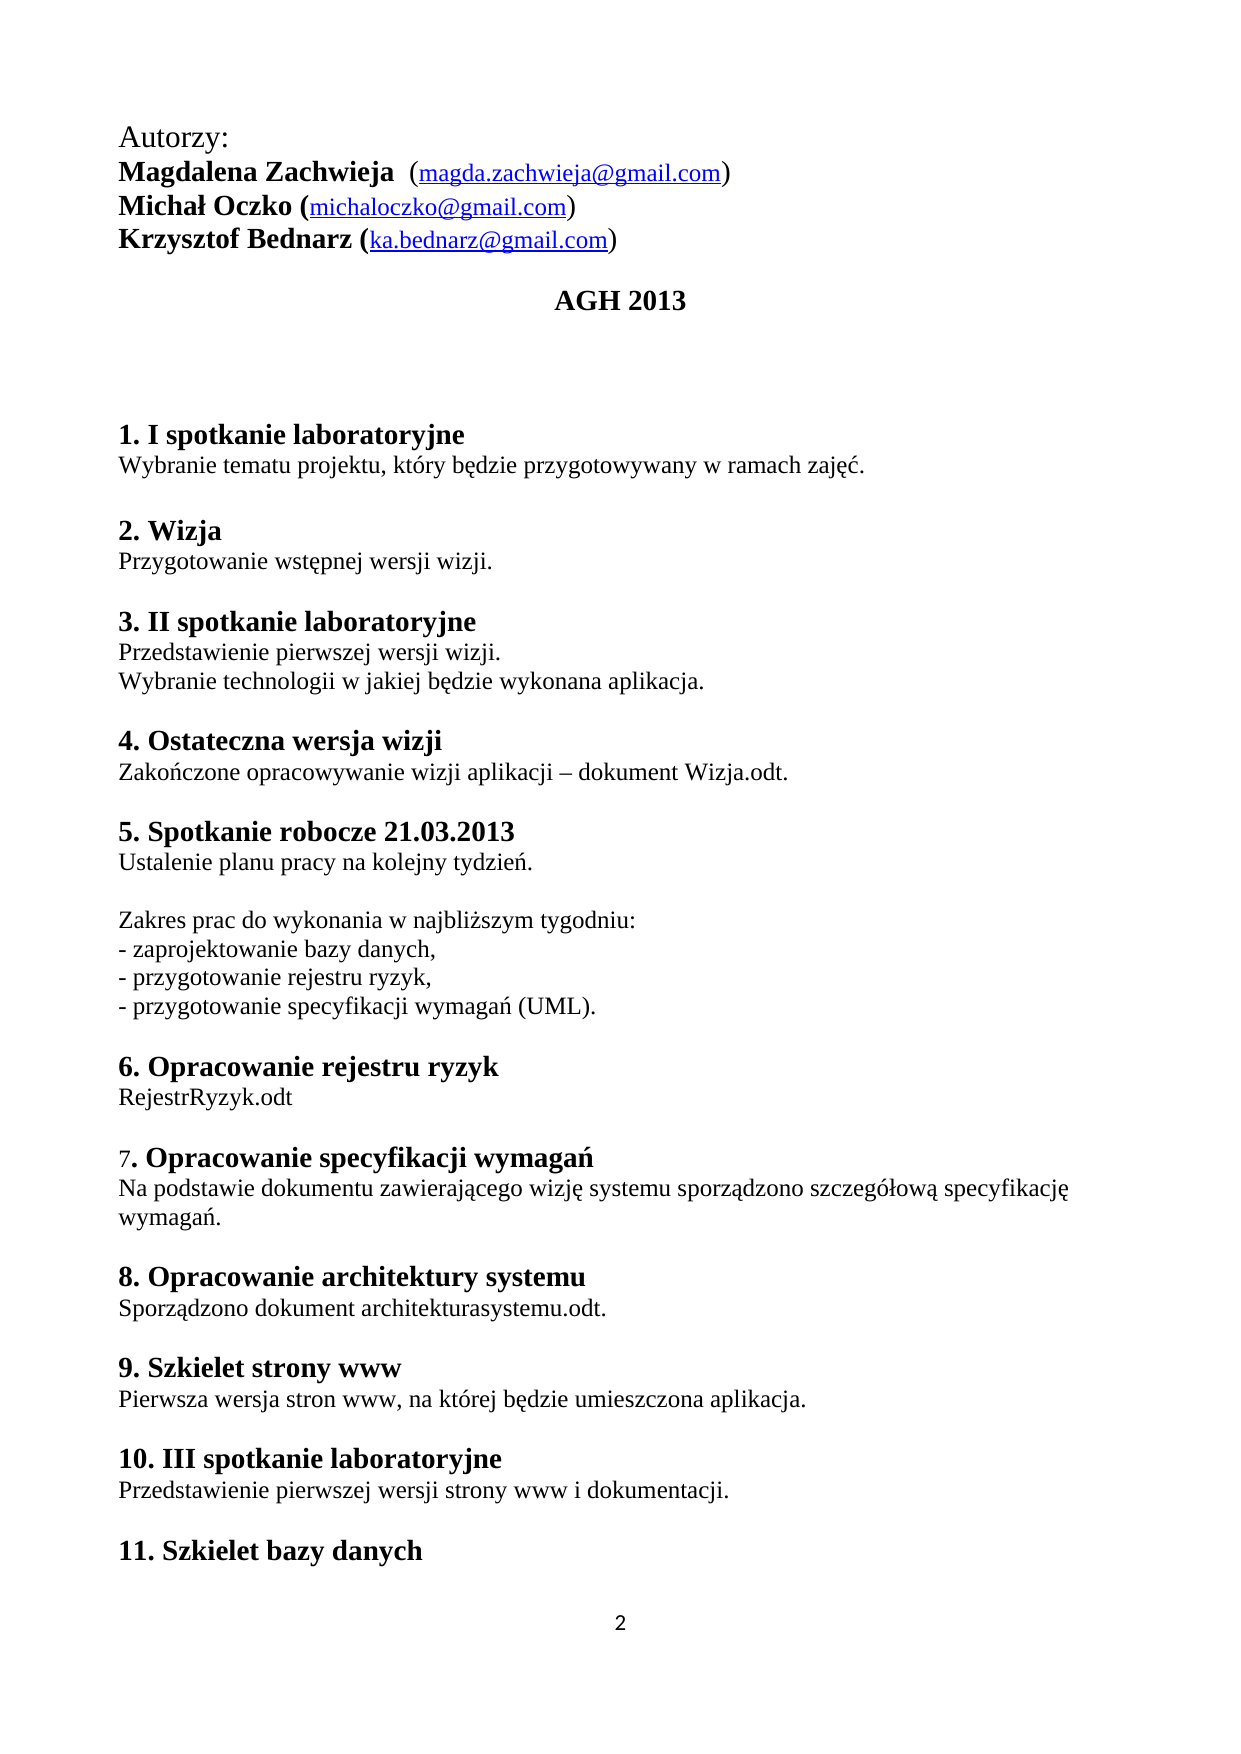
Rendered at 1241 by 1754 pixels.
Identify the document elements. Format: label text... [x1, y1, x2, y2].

text 10. III spotkanie laboratoryjne Przedstawienie pierwszej wersji strony www i dokumentacji. 11. Szkielet bazy danych [118, 1413, 1122, 1566]
text AGH 2013 [118, 283, 1122, 417]
text 1. I spotkanie laboratoryjne Wybranie tematu projektu, który będzie przygotowywany w ramach zajęć. 2. Wizja [118, 417, 1122, 546]
text Przygotowanie wstępnej wersji wizji. 3. II spotkanie laboratoryjne Przedstawienie pierwszej wersji wizji. Wybranie technologii w jakiej będzie wykonana aplikacja. 4. Ostateczna wersja wizji Zakończone opracowywanie wizji aplikacji – dokument Wizja.odt. [118, 546, 1122, 786]
text Autorzy: Magdalena Zachwieja (magda.zachwieja@gmail.com) Michał Oczko (michaloczko@gmail.com) Krzysztof Bednarz (ka.bednarz@gmail.com) [118, 118, 1122, 255]
text 5. Spotkanie robocze 21.03.2013 Ustalenie planu pracy na kolejny tydzień. Zakres prac do wykonania w najbliższym tygodniu: - zaprojektowanie bazy danych, - przygotowanie rejestru ryzyk, - przygotowanie specyfikacji wymagań (UML). 6. Opracowanie rejestru ryzyk RejestrRyzyk.odt 7. Opracowanie specyfikacji wymagań Na podstawie dokumentu zawierającego wizję systemu sporządzono szczegółową specyfikację wymagań. 8. Opracowanie architektury systemu Sporządzono dokument architekturasystemu.odt. 9. Szkielet strony www Pierwsza wersja stron www, na której będzie umieszczona aplikacja. [118, 814, 1122, 1413]
